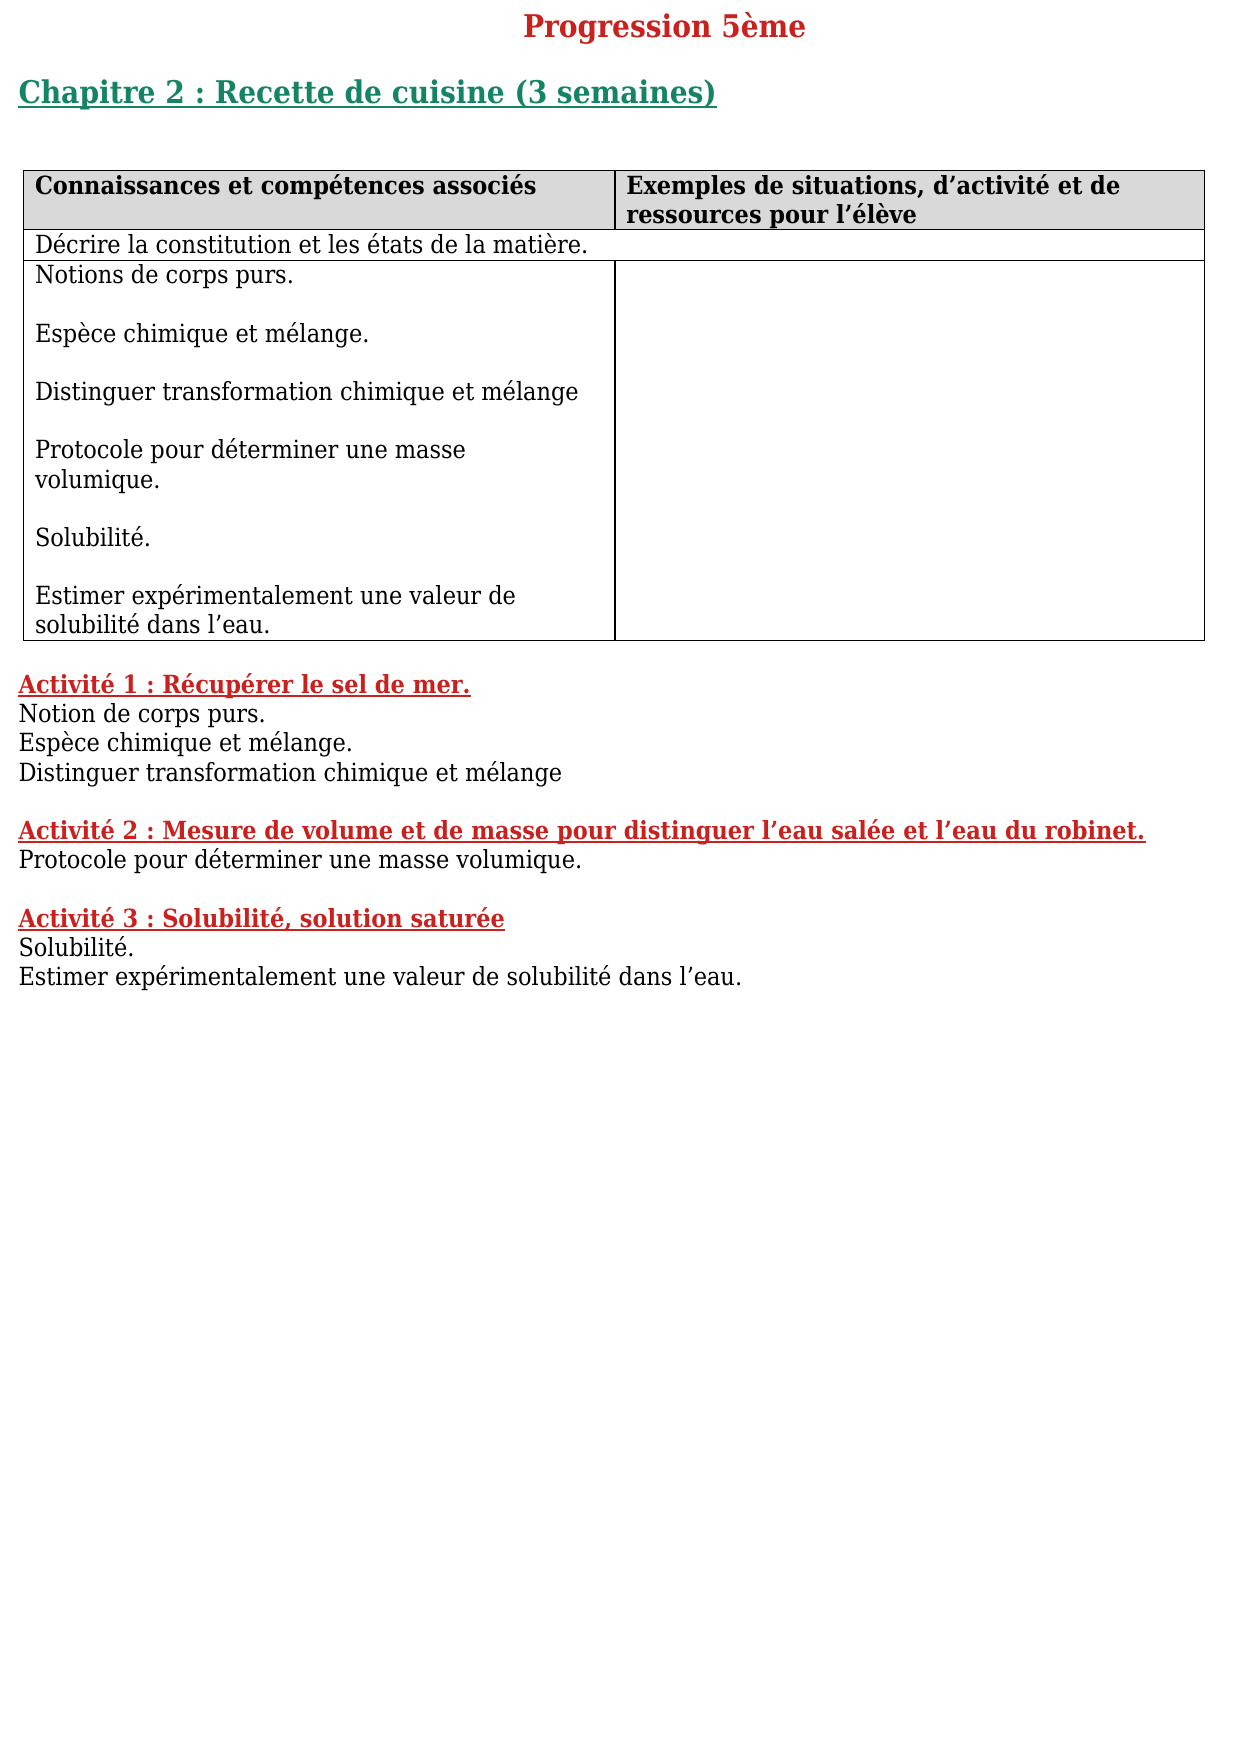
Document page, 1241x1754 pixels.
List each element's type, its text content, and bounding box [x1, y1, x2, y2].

table_cell Décrire la constitution et les états de la matière. [24, 230, 1204, 259]
table_header Exemples de situations, d’activité et de ressources pour l’élève [616, 171, 1204, 229]
table_cell [616, 261, 1204, 640]
text Notion de corps purs. [18, 699, 1240, 728]
text Estimer expérimentalement une valeur de solubilité dans l’eau. [18, 962, 1240, 991]
text Chapitre 2 : Recette de cuisine (3 semaines) [18, 74, 1240, 111]
table_cell Notions de corps purs. Espèce chimique et mélange. Distinguer transformation chimique et mélange Protocole pour déterminer une masse volumique. Solubilité. Estimer expérimentalement une valeur de solubilité dans l’eau. [24, 261, 614, 640]
text Distinguer transformation chimique et mélange [18, 758, 1240, 787]
text Activité 1 : Récupérer le sel de mer. [18, 670, 1240, 699]
table_header Connaissances et compétences associés [24, 171, 614, 229]
text Protocole pour déterminer une masse volumique. [18, 845, 1240, 874]
text Espèce chimique et mélange. [18, 728, 1240, 758]
text Activité 2 : Mesure de volume et de masse pour distinguer l’eau salée et l’eau du robinet. [18, 816, 1240, 845]
text Activité 3 : Solubilité, solution saturée [18, 904, 1240, 933]
text Solubilité. [18, 933, 1240, 962]
